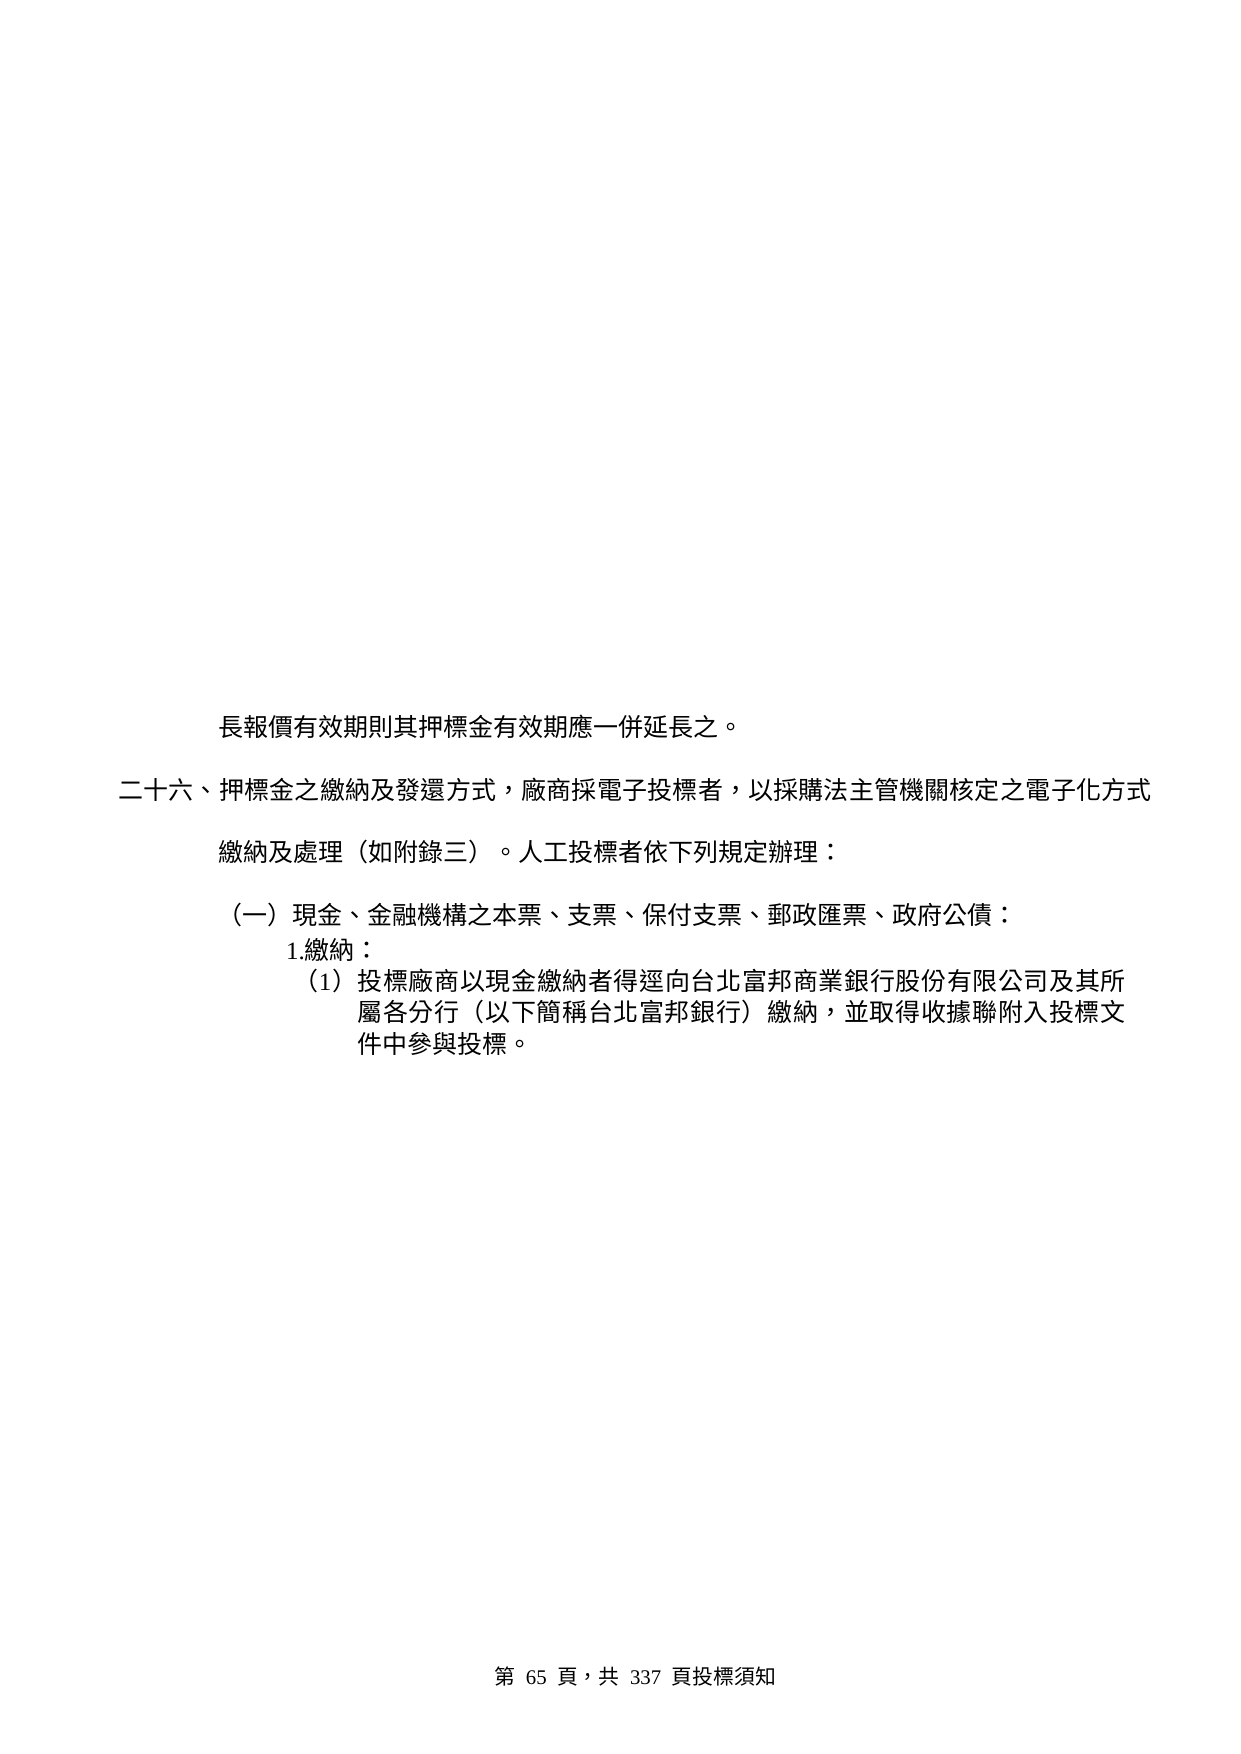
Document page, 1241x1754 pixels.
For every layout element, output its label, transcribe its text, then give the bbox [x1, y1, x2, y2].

text 長報價有效期則其押標金有效期應一併延長之。 [118, 684, 1152, 747]
text 二十六、押標金之繳納及發還方式，廠商採電子投標者，以採購法主管機關核定之電子化方式繳納及處理（如附錄三）。人工投標者依下列規定辦理： [118, 747, 1152, 872]
text （1）投標廠商以現金繳納者得逕向台北富邦商業銀行股份有限公司及其所屬各分行（以下簡稱台北富邦銀行）繳納，並取得收據聯附入投標文件中參與投標。 [293, 966, 1127, 1059]
text （一）現金、金融機構之本票、支票、保付支票、郵政匯票、政府公債： [217, 872, 1152, 934]
text 1.繳納： [286, 934, 1152, 966]
